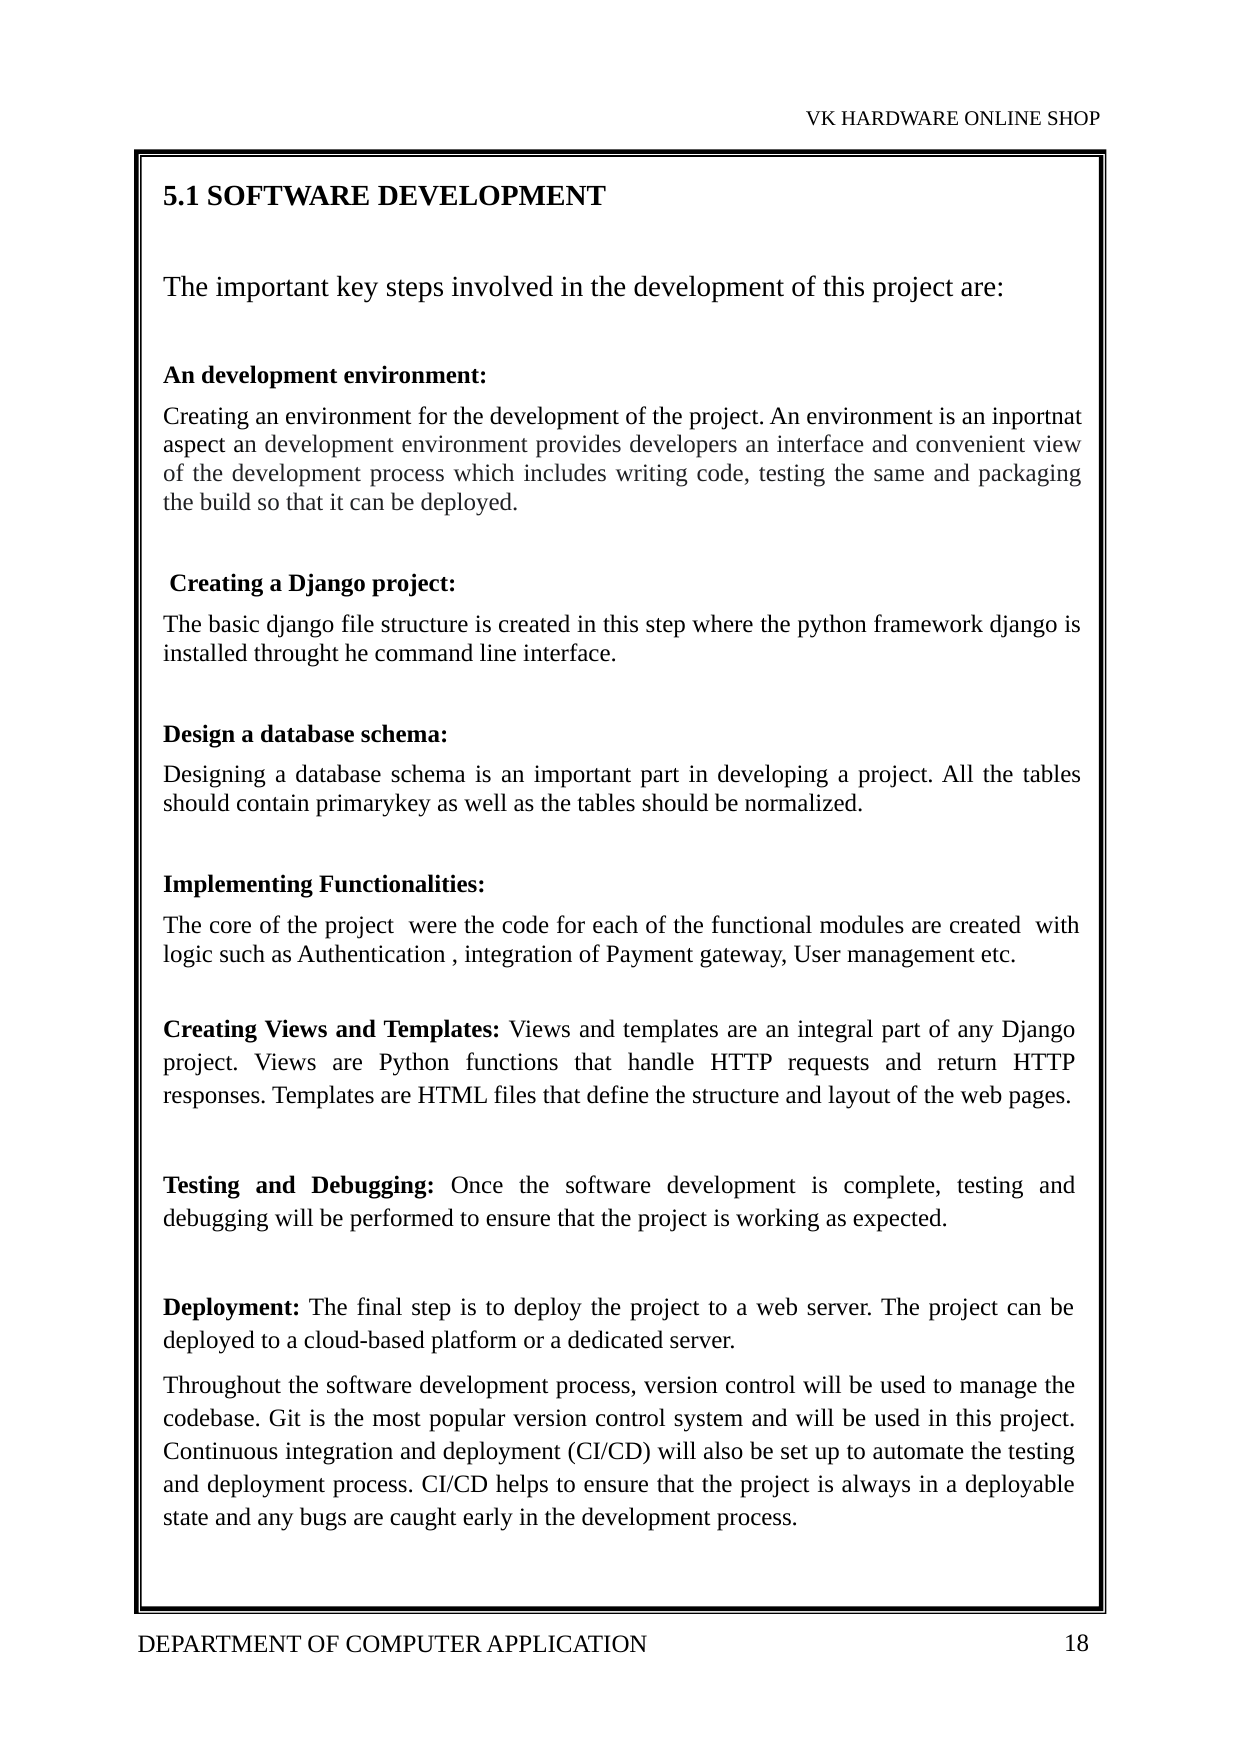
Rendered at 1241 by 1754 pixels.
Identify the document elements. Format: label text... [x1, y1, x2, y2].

text 18 [1064, 1628, 1095, 1657]
text Testing and Debugging: Once the software development is complete, testing and debugging will be performed to ensure that the project is working as expected. [163, 1170, 1076, 1232]
text Throughout the software development process, version control will be used to manage the codebase. Git is the most popular version control system and will be used in this project. Continuous integration and deployment (CI/CD) will also be set up to automate the testing and deployment process. CI/CD helps to ensure that the project is always in a deployable state and any bugs are caught early in the development process. [163, 1370, 1076, 1531]
text DEPARTMENT OF COMPUTER APPLICATION [137, 1629, 658, 1658]
text An development environment: [163, 360, 1082, 389]
text 5.1 SOFTWARE DEVELOPMENT [163, 178, 1082, 212]
text Designing a database schema is an important part in developing a project. All the tables should contain primarykey as well as the tables should be normalized. [163, 759, 1082, 817]
text Design a database schema: [163, 719, 1082, 748]
text Deployment: The final step is to deploy the project to a web server. The project can be deployed to a cloud-based platform or a dedicated server. [163, 1292, 1076, 1354]
text Creating Views and Templates: Views and templates are an integral part of any Django project. Views are Python functions that handle HTTP requests and return HTTP responses. Templates are HTML files that define the structure and layout of the web pages. [163, 1014, 1076, 1109]
text The important key steps involved in the development of this project are: [163, 269, 1082, 303]
text The basic django file structure is created in this step where the python framework django is installed throught he command line interface. [163, 609, 1082, 666]
text VK HARDWARE ONLINE SHOP [652, 106, 1100, 130]
text Creating a Django project: [163, 568, 1082, 597]
text Creating an environment for the development of the project. An environment is an inportnat aspect an development environment provides developers an interface and convenient view of the development process which includes writing code, testing the same and packaging the build so that it can be deployed. [163, 401, 1082, 516]
text The core of the project were the code for each of the functional modules are created with logic such as Authentication , integration of Payment gateway, User management etc. [163, 910, 1082, 968]
text Implementing Functionalities: [163, 869, 1082, 898]
